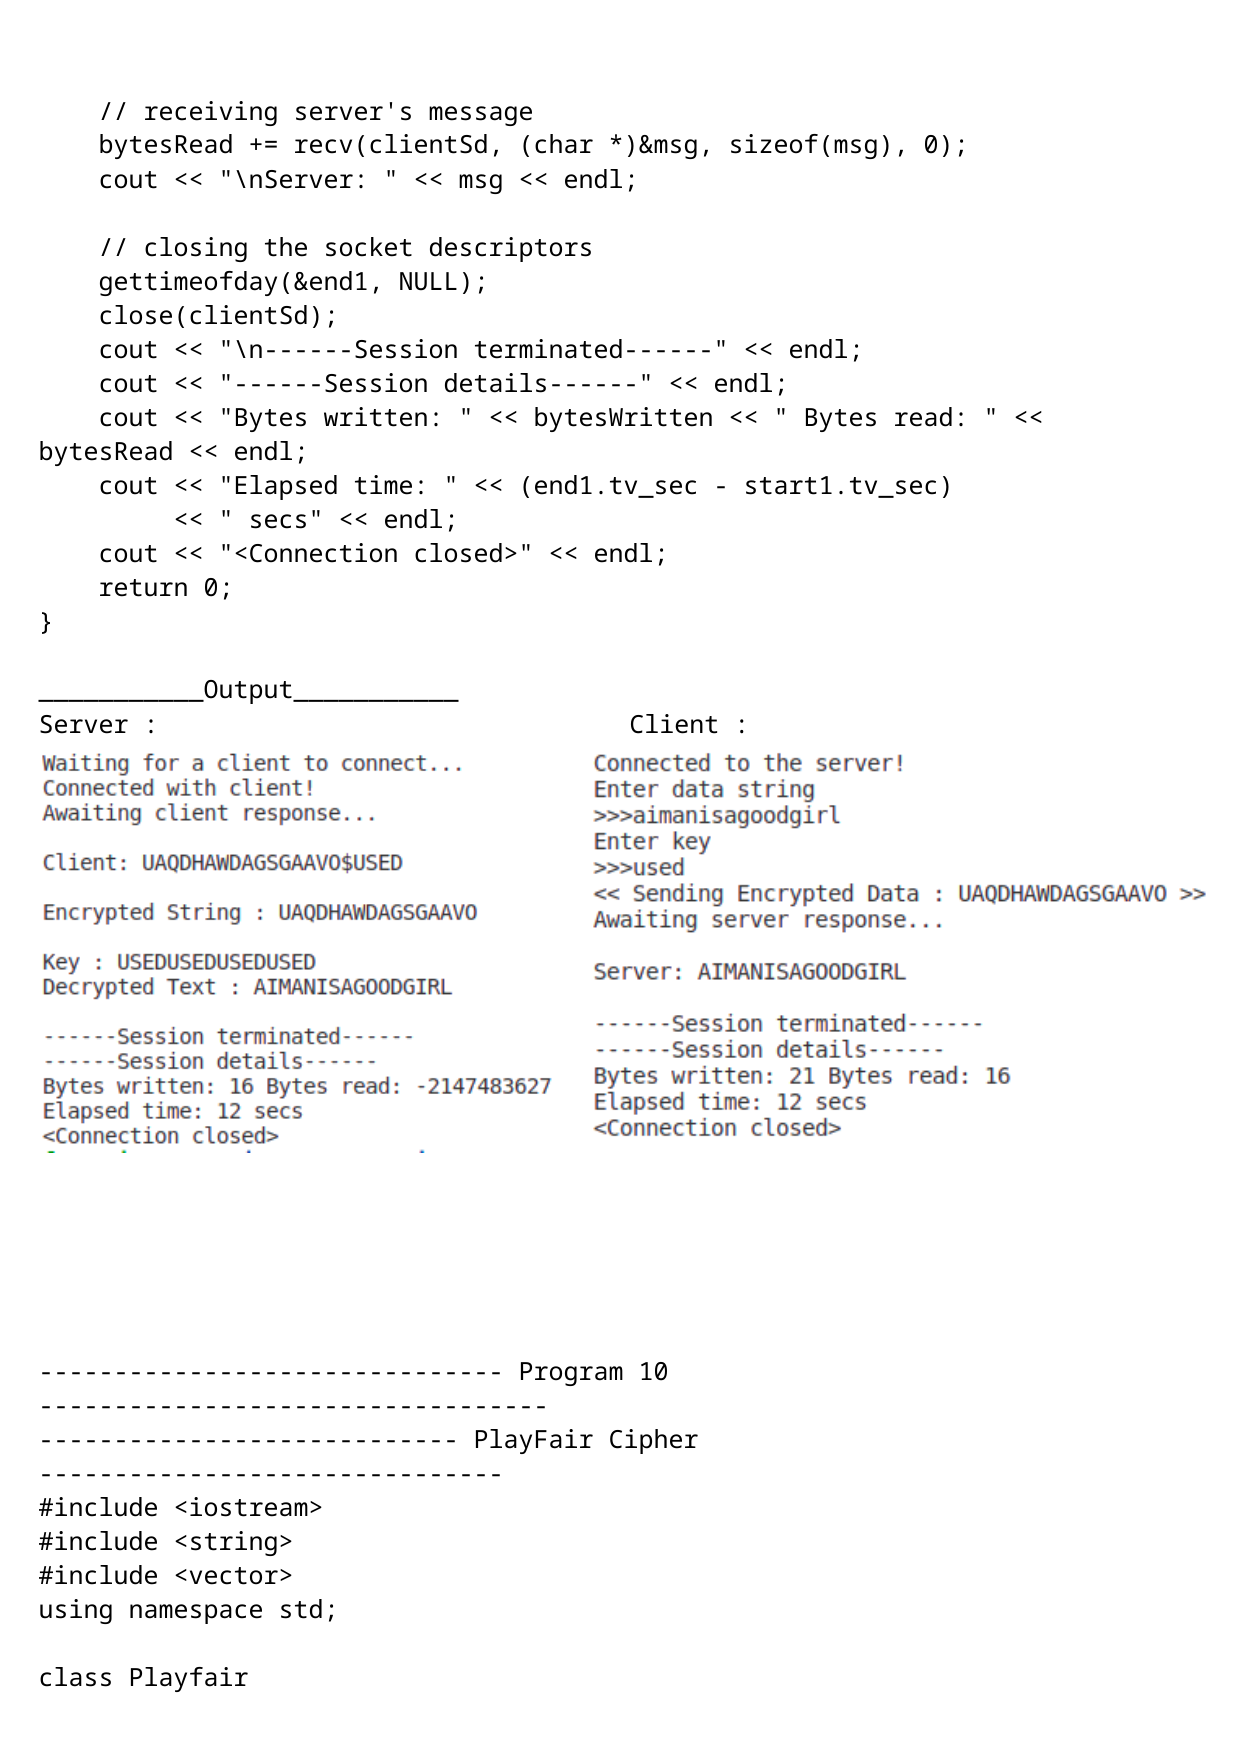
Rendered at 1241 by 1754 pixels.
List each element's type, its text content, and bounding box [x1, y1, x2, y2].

text using namespace std; [38, 1592, 1185, 1626]
text // receiving server's message [38, 93, 1185, 127]
text // closing the socket descriptors [38, 229, 1185, 263]
text bytesRead += recv(clientSd, (char *)&msg, sizeof(msg), 0); [38, 127, 1185, 161]
picture [579, 747, 1214, 1141]
text ------------------------------- Program 10 ---------------------------------- [38, 1353, 1185, 1422]
text close(clientSd); [38, 297, 1185, 332]
text } [38, 604, 1185, 638]
text #include <iostream> [38, 1490, 1185, 1524]
text class Playfair [38, 1660, 1185, 1694]
text ___________Output___________ [38, 672, 1185, 706]
text ---------------------------- PlayFair Cipher ------------------------------- [38, 1422, 1185, 1490]
text cout << "\n------Session terminated------" << endl; [38, 332, 1185, 366]
text << " secs" << endl; [38, 502, 1185, 536]
picture [21, 747, 578, 1153]
text cout << "Bytes written: " << bytesWritten << " Bytes read: " << bytesRead << endl; [38, 400, 1185, 468]
text cout << "------Session details------" << endl; [38, 366, 1185, 400]
text #include <string> [38, 1524, 1185, 1558]
text cout << "<Connection closed>" << endl; [38, 536, 1185, 570]
text Server : Client : [38, 706, 1185, 740]
text #include <vector> [38, 1558, 1185, 1592]
text gettimeofday(&end1, NULL); [38, 263, 1185, 297]
text return 0; [38, 570, 1185, 604]
text cout << "Elapsed time: " << (end1.tv_sec - start1.tv_sec) [38, 468, 1185, 502]
text cout << "\nServer: " << msg << endl; [38, 161, 1185, 195]
